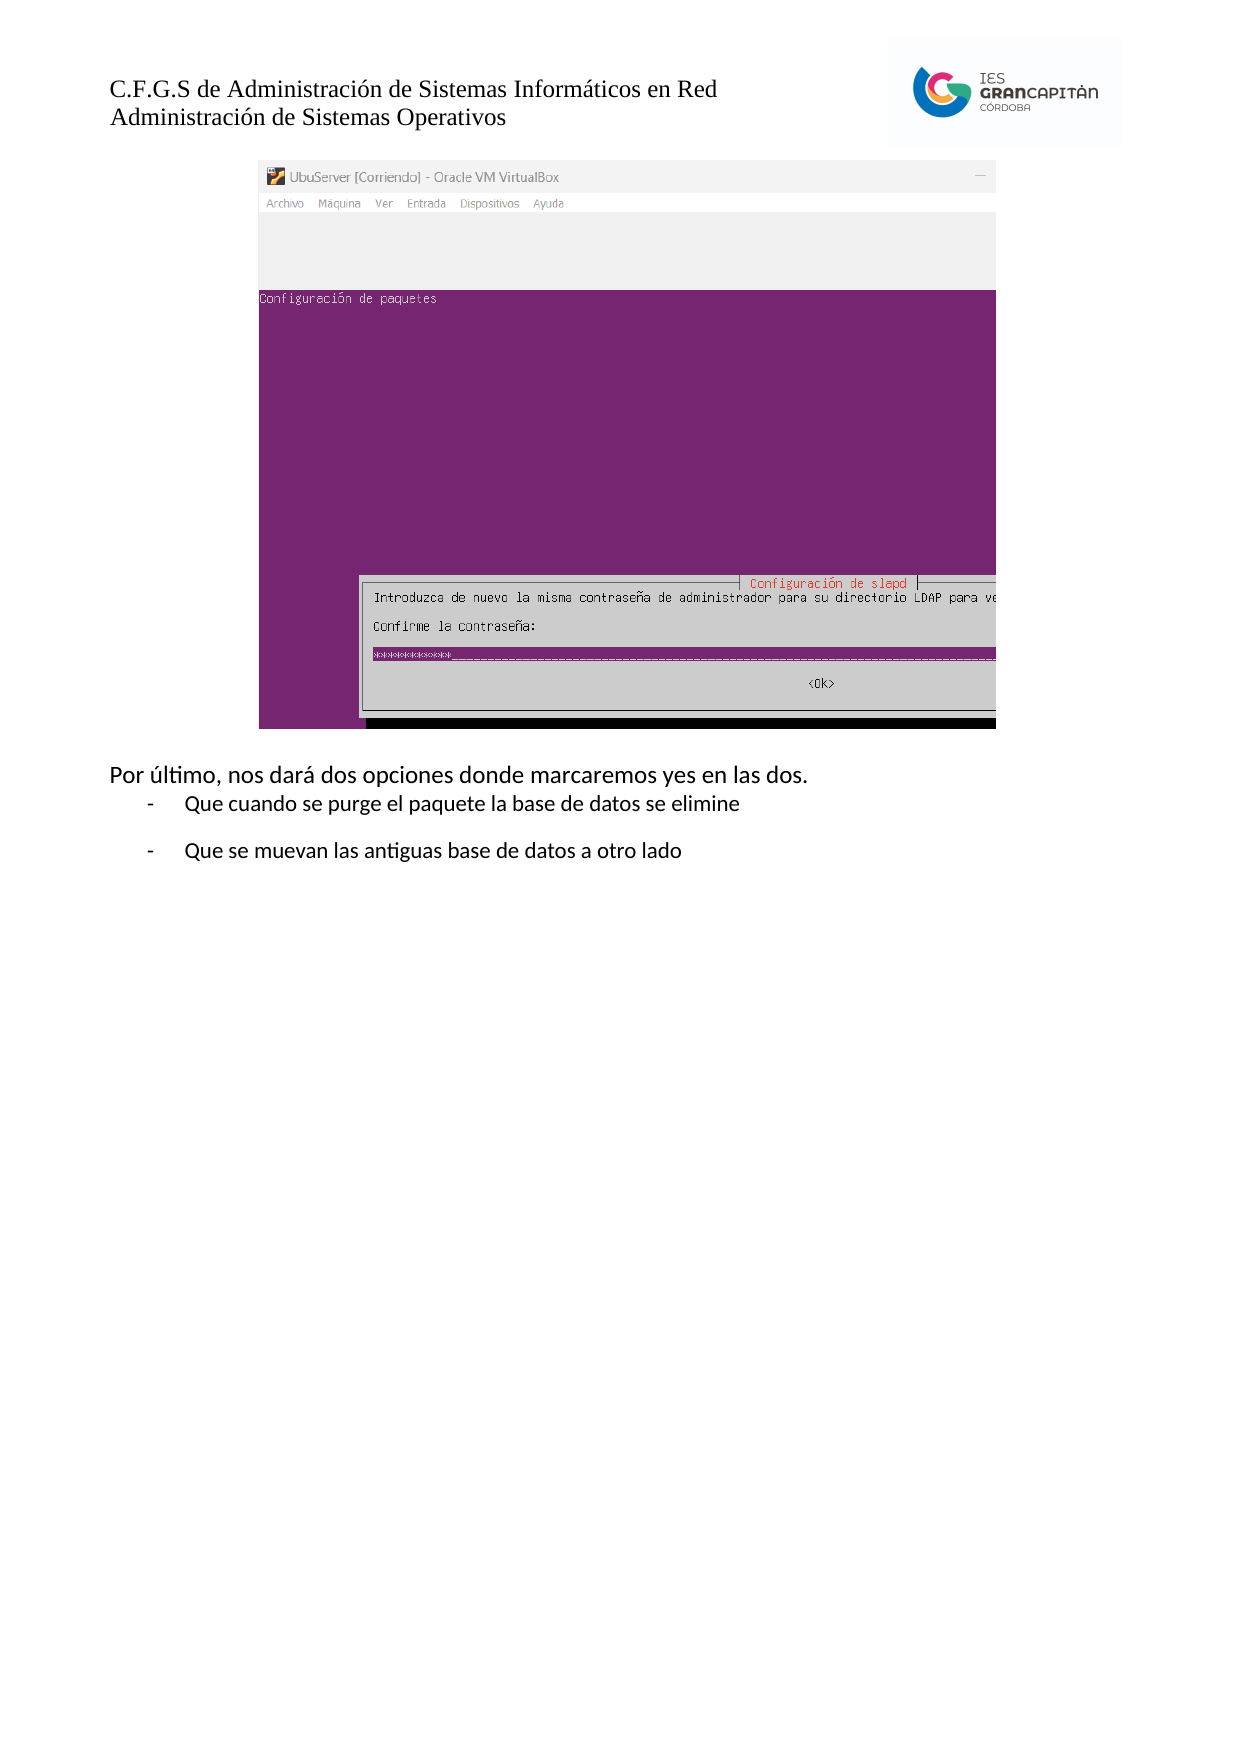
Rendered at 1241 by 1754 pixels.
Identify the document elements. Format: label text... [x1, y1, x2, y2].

text Por último, nos dará dos opciones donde marcaremos yes en las dos. [109, 759, 1145, 789]
list Que se muevan las antiguas base de datos a otro lado [147, 836, 1145, 864]
list Que cuando se purge el paquete la base de datos se elimine [147, 789, 1145, 817]
